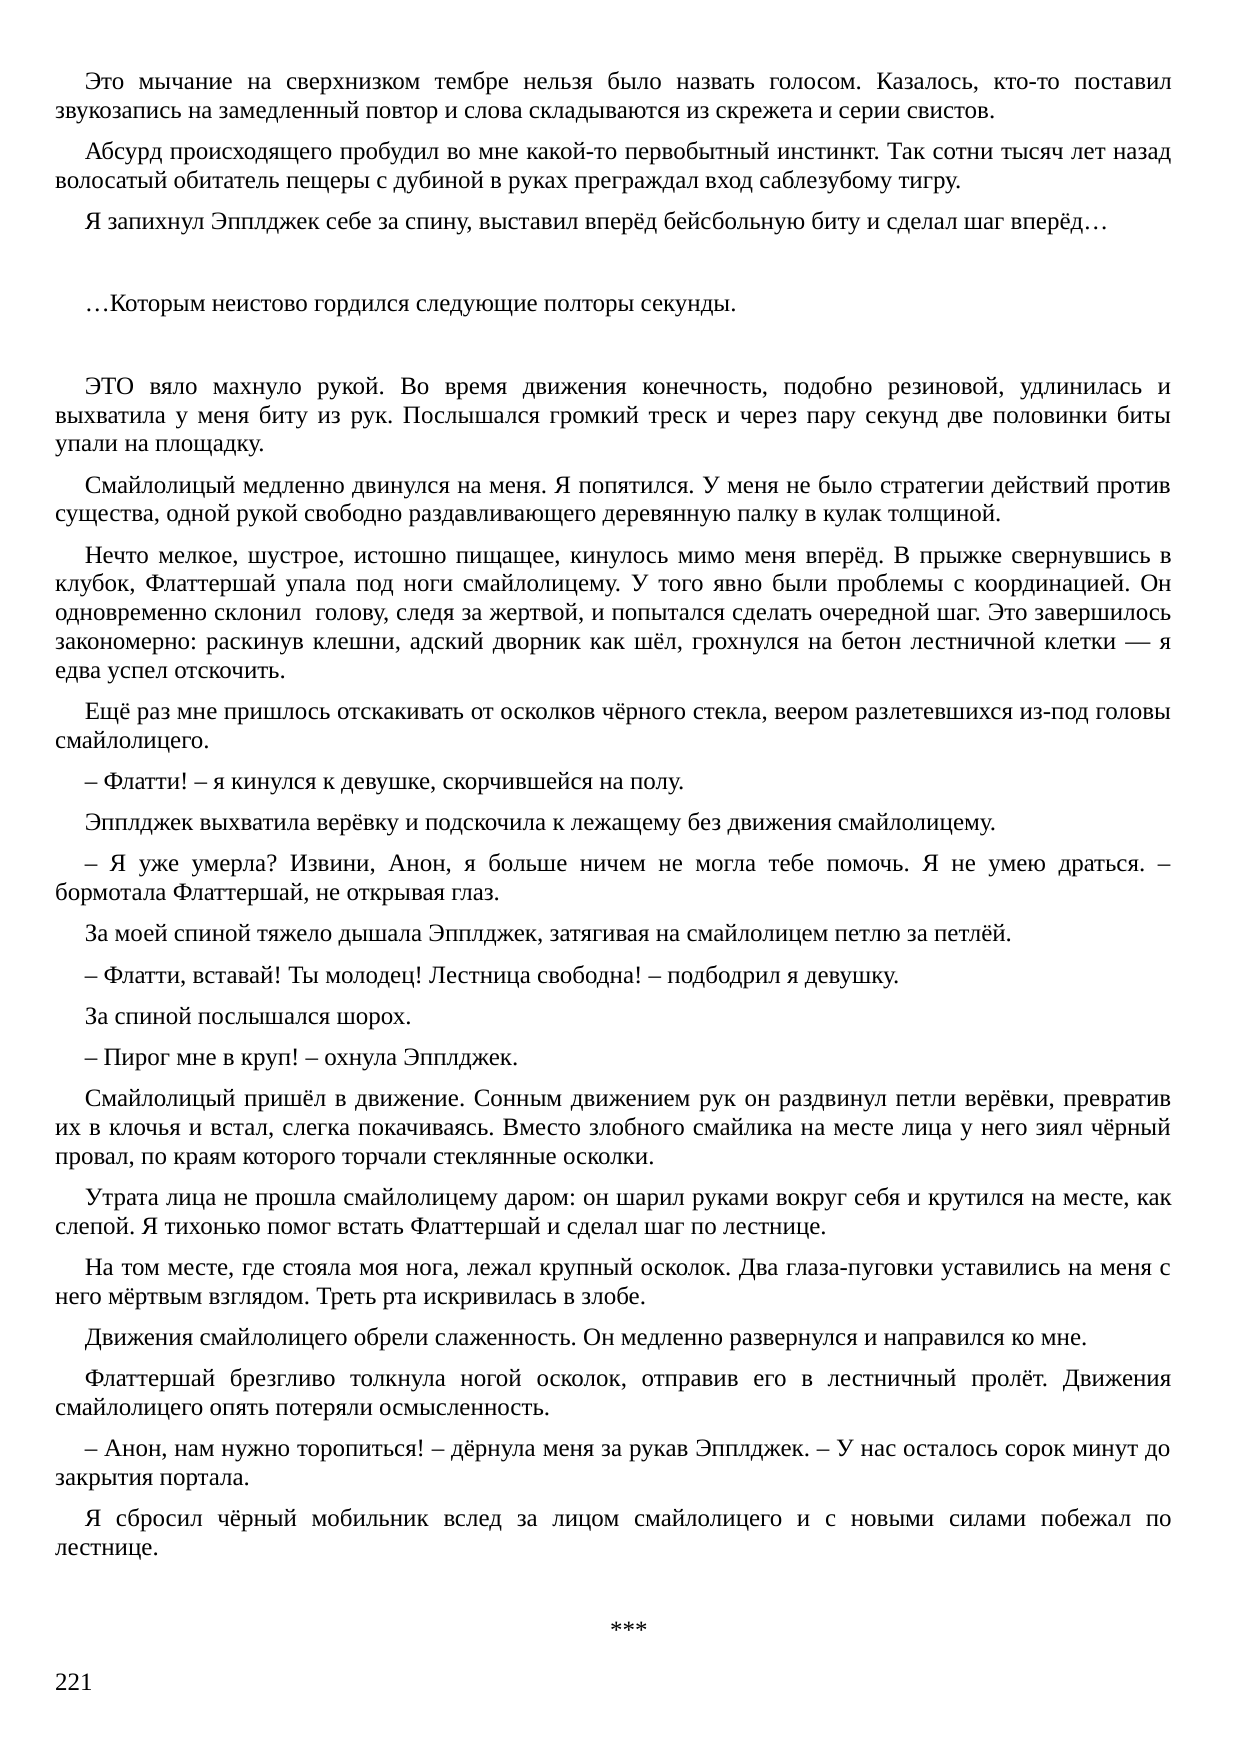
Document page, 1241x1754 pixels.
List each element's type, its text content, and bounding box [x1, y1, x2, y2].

text За спиной послышался шорох. [55, 1001, 1173, 1030]
text На том месте, где стояла моя нога, лежал крупный осколок. Два глаза-пуговки уставились на меня с него мёртвым взглядом. Треть рта искривилась в злобе. [55, 1252, 1173, 1310]
text Утрата лица не прошла смайлолицему даром: он шарил руками вокруг себя и крутился на месте, как слепой. Я тихонько помог встать Флаттершай и сделал шаг по лестнице. [55, 1182, 1173, 1240]
text – Пирог мне в круп! – охнула Эпплджек. [55, 1042, 1173, 1071]
text Смайлолицый медленно двинулся на меня. Я попятился. У меня не было стратегии действий против существа, одной рукой свободно раздавливающего деревянную палку в кулак толщиной. [55, 470, 1173, 527]
text Я сбросил чёрный мобильник вслед за лицом смайлолицего и с новыми силами побежал по лестнице. [55, 1503, 1173, 1561]
text – Я уже умерла? Извини, Анон, я больше ничем не могла тебе помочь. Я не умею драться. – бормотала Флаттершай, не открывая глаз. [55, 848, 1173, 906]
text Эпплджек выхватила верёвку и подскочила к лежащему без движения смайлолицему. [55, 807, 1173, 836]
text Флаттершай брезгливо толкнула ногой осколок, отправив его в лестничный пролёт. Движения смайлолицего опять потеряли осмысленность. [55, 1363, 1173, 1421]
text ЭТО вяло махнуло рукой. Во время движения конечность, подобно резиновой, удлинилась и выхватила у меня биту из рук. Послышался громкий треск и через пару секунд две половинки биты упали на площадку. [55, 371, 1173, 457]
text Ещё раз мне пришлось отскакивать от осколков чёрного стекла, веером разлетевшихся из-под головы смайлолицего. [55, 696, 1173, 753]
text Я запихнул Эпплджек себе за спину, выставил вперёд бейсбольную биту и сделал шаг вперёд… [55, 206, 1173, 235]
text – Флатти! – я кинулся к девушке, скорчившейся на полу. [55, 766, 1173, 795]
text – Флатти, вставай! Ты молодец! Лестница свободна! – подбодрил я девушку. [55, 960, 1173, 988]
text Движения смайлолицего обрели слаженность. Он медленно развернулся и направился ко мне. [55, 1322, 1173, 1351]
text Смайлолицый пришёл в движение. Сонным движением рук он раздвинул петли верёвки, превратив их в клочья и встал, слегка покачиваясь. Вместо злобного смайлика на месте лица у него зиял чёрный провал, по краям которого торчали стеклянные осколки. [55, 1083, 1173, 1170]
text Это мычание на сверхнизком тембре нельзя было назвать голосом. Казалось, кто-то поставил звукозапись на замедленный повтор и слова складываются из скрежета и серии свистов. [55, 66, 1173, 123]
text Нечто мелкое, шустрое, истошно пищащее, кинулось мимо меня вперёд. В прыжке свернувшись в клубок, Флаттершай упала под ноги смайлолицему. У того явно были проблемы с координацией. Он одновременно склонил голову, следя за жертвой, и попытался сделать очередной шаг. Это завершилось закономерно: раскинув клешни, адский дворник как шёл, грохнулся на бетон лестничной клетки — я едва успел отскочить. [55, 540, 1173, 683]
text Абсурд происходящего пробудил во мне какой-то первобытный инстинкт. Так сотни тысяч лет назад волосатый обитатель пещеры с дубиной в руках преграждал вход саблезубому тигру. [55, 136, 1173, 193]
text За моей спиной тяжело дышала Эпплджек, затягивая на смайлолицем петлю за петлёй. [55, 918, 1173, 947]
text *** [55, 1615, 1173, 1643]
text …Которым неистово гордился следующие полторы секунды. [55, 288, 1173, 317]
text – Анон, нам нужно торопиться! – дёрнула меня за рукав Эпплджек. – У нас осталось сорок минут до закрытия портала. [55, 1433, 1173, 1491]
